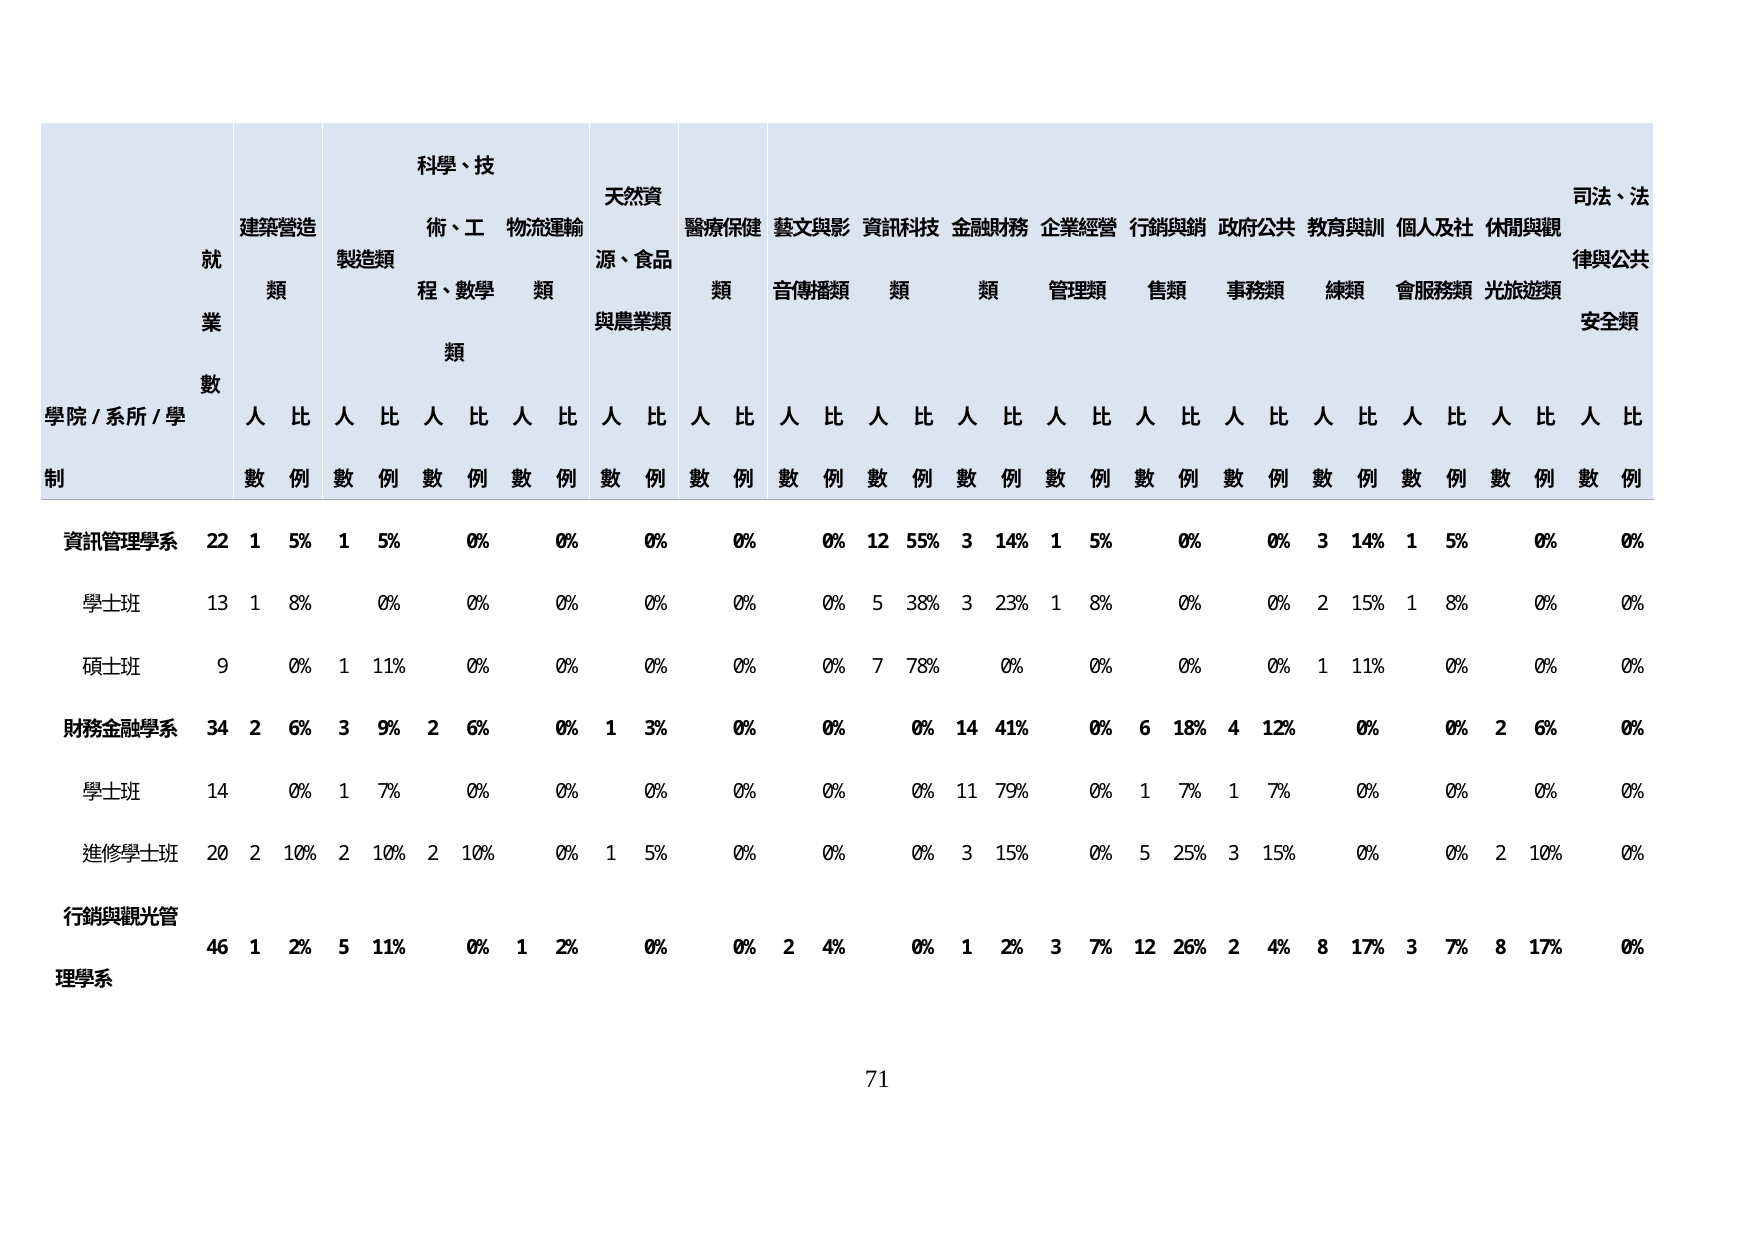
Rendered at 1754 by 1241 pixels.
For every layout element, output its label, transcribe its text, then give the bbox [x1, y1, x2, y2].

table_cell 學士班 [41, 749, 189, 811]
table_cell 2% [545, 874, 589, 999]
table_header 就業數 [189, 123, 233, 499]
table_cell 0% [634, 500, 678, 561]
table_cell 0% [1612, 749, 1653, 811]
table_cell [590, 561, 634, 624]
table_cell 38% [901, 561, 945, 624]
table_header 科學、技術、工程、數學類 [411, 123, 500, 373]
table_cell 17% [1346, 874, 1390, 999]
table_cell 人數 [1212, 373, 1257, 499]
table_cell 0% [990, 624, 1034, 686]
table_cell [1568, 874, 1612, 999]
table_cell 比例 [634, 373, 678, 499]
table_cell 財務金融學系 [41, 686, 189, 749]
table_cell 0% [901, 749, 945, 811]
table_cell [411, 500, 456, 561]
table_header 政府公共事務類 [1212, 123, 1301, 373]
table_cell 1 [1212, 749, 1257, 811]
table_cell [411, 561, 456, 624]
table_cell 人數 [1479, 373, 1524, 499]
table_cell 0% [723, 811, 767, 874]
table_cell 5% [1079, 500, 1123, 561]
table_cell 0% [723, 500, 767, 561]
table_cell 3 [323, 686, 367, 749]
table_cell 2 [234, 811, 278, 874]
table_cell 6% [278, 686, 322, 749]
table_cell 0% [812, 686, 856, 749]
table_header 企業經營管理類 [1034, 123, 1123, 373]
table_cell 0% [1346, 749, 1390, 811]
table_cell [1212, 561, 1257, 624]
table_cell 15% [1257, 811, 1301, 874]
table_header 個人及社會服務類 [1390, 123, 1479, 373]
table_cell 6% [456, 686, 500, 749]
table_cell 2 [1301, 561, 1346, 624]
table_cell [1123, 624, 1168, 686]
table_cell 0% [1612, 686, 1653, 749]
table_cell 0% [1346, 686, 1390, 749]
table_cell [234, 624, 278, 686]
table_cell 13 [189, 561, 233, 624]
table_cell 比例 [901, 373, 945, 499]
table_cell [590, 749, 634, 811]
table_header 資訊科技類 [856, 123, 945, 373]
table_cell 10% [1524, 811, 1568, 874]
table_cell 行銷與觀光管理學系 [41, 874, 189, 999]
table_cell 8% [278, 561, 322, 624]
table_cell [323, 561, 367, 624]
table_cell [1301, 749, 1346, 811]
table_cell 0% [901, 686, 945, 749]
table_cell 0% [367, 561, 411, 624]
table_cell 0% [901, 811, 945, 874]
table_cell [856, 874, 901, 999]
table_cell 5% [278, 500, 322, 561]
table_cell 0% [545, 500, 589, 561]
table_cell [500, 624, 545, 686]
table_cell 0% [1079, 624, 1123, 686]
table_cell 3 [1212, 811, 1257, 874]
table_cell [1390, 686, 1435, 749]
table_cell 0% [812, 624, 856, 686]
table_cell [1212, 500, 1257, 561]
table_cell 0% [1435, 686, 1479, 749]
table_cell 比例 [990, 373, 1034, 499]
table_cell 7% [1168, 749, 1212, 811]
table_cell 0% [723, 624, 767, 686]
table_cell 4 [1212, 686, 1257, 749]
table_cell 3 [945, 561, 990, 624]
table_cell 0% [1612, 561, 1653, 624]
table_cell 人數 [500, 373, 545, 499]
table_cell 14% [990, 500, 1034, 561]
table_cell 2 [768, 874, 812, 999]
table_cell 人數 [1034, 373, 1079, 499]
table_cell 6 [1123, 686, 1168, 749]
table_cell 0% [1435, 624, 1479, 686]
table_cell 4% [812, 874, 856, 999]
table_cell 0% [1168, 561, 1212, 624]
table_cell 0% [634, 624, 678, 686]
table_cell [679, 686, 723, 749]
table_cell 1 [234, 561, 278, 624]
table_cell 0% [1257, 624, 1301, 686]
table_cell [768, 749, 812, 811]
table_cell 0% [1257, 561, 1301, 624]
table_cell 人數 [945, 373, 990, 499]
table_cell [234, 749, 278, 811]
table_cell 0% [812, 500, 856, 561]
table_cell 79% [990, 749, 1034, 811]
table_cell [1568, 500, 1612, 561]
table_cell 26% [1168, 874, 1212, 999]
table_cell 人數 [234, 373, 278, 499]
table_cell 22 [189, 500, 233, 561]
table_cell 0% [456, 500, 500, 561]
table_header 金融財務類 [945, 123, 1034, 373]
table_cell 3 [1034, 874, 1079, 999]
table_cell 41% [990, 686, 1034, 749]
table_cell 8 [1301, 874, 1346, 999]
table_cell 9% [367, 686, 411, 749]
table_cell 34 [189, 686, 233, 749]
table_cell [768, 561, 812, 624]
table_cell 1 [1034, 561, 1079, 624]
table_cell [1034, 624, 1079, 686]
table_cell 1 [234, 500, 278, 561]
table_cell 比例 [723, 373, 767, 499]
table_cell 0% [1257, 500, 1301, 561]
table_cell 比例 [278, 373, 322, 499]
table_cell 5 [323, 874, 367, 999]
table_cell 比例 [367, 373, 411, 499]
table_header 物流運輸類 [500, 123, 589, 373]
table_cell 0% [901, 874, 945, 999]
table_cell 10% [367, 811, 411, 874]
table_cell 2 [411, 811, 456, 874]
table_cell 1 [1123, 749, 1168, 811]
table_cell 0% [812, 749, 856, 811]
table_cell 11% [367, 874, 411, 999]
table_cell [1568, 749, 1612, 811]
table_cell 比例 [1079, 373, 1123, 499]
table_cell 5% [1435, 500, 1479, 561]
table_cell [1568, 686, 1612, 749]
table_cell 0% [1612, 874, 1653, 999]
table_cell 人數 [768, 373, 812, 499]
table_cell 12% [1257, 686, 1301, 749]
table_cell 比例 [1435, 373, 1479, 499]
table_cell [1301, 686, 1346, 749]
table_cell 資訊管理學系 [41, 500, 189, 561]
table_cell 0% [278, 749, 322, 811]
table_cell 0% [634, 874, 678, 999]
table_cell 5 [1123, 811, 1168, 874]
table_cell [1390, 624, 1435, 686]
table_cell 2 [234, 686, 278, 749]
table_cell 23% [990, 561, 1034, 624]
table_cell [500, 749, 545, 811]
table_cell 比例 [1168, 373, 1212, 499]
table_cell [500, 500, 545, 561]
table_cell [500, 561, 545, 624]
table_cell [679, 561, 723, 624]
table_cell [1212, 624, 1257, 686]
table_cell 人數 [1123, 373, 1168, 499]
table_cell [1034, 811, 1079, 874]
table_cell 0% [1079, 749, 1123, 811]
table_cell 學士班 [41, 561, 189, 624]
table_cell 46 [189, 874, 233, 999]
table_cell 14 [945, 686, 990, 749]
table_cell 10% [456, 811, 500, 874]
table_cell 1 [1390, 500, 1435, 561]
table_cell 12 [1123, 874, 1168, 999]
table_cell 1 [590, 811, 634, 874]
table_cell 0% [1435, 811, 1479, 874]
table_cell 15% [990, 811, 1034, 874]
table_cell [856, 811, 901, 874]
table_cell 人數 [590, 373, 634, 499]
table_cell 1 [323, 500, 367, 561]
table_cell 3% [634, 686, 678, 749]
table_cell 1 [590, 686, 634, 749]
table_cell 3 [1390, 874, 1435, 999]
table_cell 11% [367, 624, 411, 686]
table_header 建築營造類 [234, 123, 322, 373]
table_header 藝文與影音傳播類 [768, 123, 856, 373]
table_cell 9 [189, 624, 233, 686]
table_cell 0% [1168, 624, 1212, 686]
table_cell [500, 811, 545, 874]
table_cell 1 [323, 624, 367, 686]
table_cell [1390, 749, 1435, 811]
table_cell 0% [634, 749, 678, 811]
table_cell 0% [456, 874, 500, 999]
table_cell [1568, 624, 1612, 686]
table_header 教育與訓練類 [1301, 123, 1390, 373]
table_cell 人數 [856, 373, 901, 499]
table_cell 7% [367, 749, 411, 811]
table_cell 7% [1257, 749, 1301, 811]
table_cell 2 [1479, 686, 1524, 749]
table_cell [1034, 749, 1079, 811]
table_cell [590, 624, 634, 686]
table_cell 人數 [1568, 373, 1612, 499]
table_cell 17% [1524, 874, 1568, 999]
table_cell 7 [856, 624, 901, 686]
table_cell 10% [278, 811, 322, 874]
table_cell 0% [545, 624, 589, 686]
table_cell 20 [189, 811, 233, 874]
table_cell [679, 874, 723, 999]
table_cell 7% [1079, 874, 1123, 999]
table_cell 0% [545, 561, 589, 624]
table_cell 人數 [1301, 373, 1346, 499]
table_cell 比例 [545, 373, 589, 499]
table_cell [411, 624, 456, 686]
table_cell [945, 624, 990, 686]
table_cell 0% [1524, 561, 1568, 624]
table_cell [500, 686, 545, 749]
table_cell 比例 [456, 373, 500, 499]
table_cell 0% [1079, 811, 1123, 874]
table_cell 8% [1079, 561, 1123, 624]
table_cell 碩士班 [41, 624, 189, 686]
table_cell 比例 [1346, 373, 1390, 499]
table_cell 6% [1524, 686, 1568, 749]
table_cell 0% [1346, 811, 1390, 874]
table_header 製造類 [323, 123, 411, 373]
table_cell 0% [723, 561, 767, 624]
table_cell [1301, 811, 1346, 874]
table_cell [856, 749, 901, 811]
table_cell 0% [1524, 500, 1568, 561]
table_cell [411, 874, 456, 999]
table_cell 0% [1612, 811, 1653, 874]
table_cell [590, 500, 634, 561]
table_cell 3 [945, 811, 990, 874]
table_cell [1479, 500, 1524, 561]
table_cell 1 [1301, 624, 1346, 686]
table_cell [1034, 686, 1079, 749]
table_cell 0% [456, 624, 500, 686]
table_cell 1 [1390, 561, 1435, 624]
table_cell 15% [1346, 561, 1390, 624]
table_header 天然資源、食品與農業類 [590, 123, 678, 373]
table_cell 2% [990, 874, 1034, 999]
table_cell [590, 874, 634, 999]
table_cell 0% [1612, 624, 1653, 686]
table_cell [1123, 561, 1168, 624]
table_cell 0% [812, 811, 856, 874]
table_cell [1479, 624, 1524, 686]
table_cell [679, 500, 723, 561]
table_cell 0% [278, 624, 322, 686]
table_cell [1123, 500, 1168, 561]
table_cell 78% [901, 624, 945, 686]
table_cell [768, 500, 812, 561]
table_cell 5% [367, 500, 411, 561]
table_cell 0% [545, 749, 589, 811]
table_cell 2% [278, 874, 322, 999]
table_cell 12 [856, 500, 901, 561]
table_cell 18% [1168, 686, 1212, 749]
table_cell [679, 624, 723, 686]
table_cell 0% [1168, 500, 1212, 561]
table_cell [1479, 561, 1524, 624]
table_cell 11 [945, 749, 990, 811]
table_header 行銷與銷售類 [1123, 123, 1212, 373]
table_cell [768, 624, 812, 686]
table_cell 2 [411, 686, 456, 749]
table_cell 7% [1435, 874, 1479, 999]
table_cell 0% [723, 686, 767, 749]
table_cell [411, 749, 456, 811]
table_cell 0% [1079, 686, 1123, 749]
table_header 醫療保健類 [679, 123, 767, 373]
table_cell 5% [634, 811, 678, 874]
table_cell 0% [456, 749, 500, 811]
table_cell 14% [1346, 500, 1390, 561]
table_cell 0% [1524, 624, 1568, 686]
table_cell 8 [1479, 874, 1524, 999]
table_cell 14 [189, 749, 233, 811]
table_cell 0% [812, 561, 856, 624]
table_cell 2 [1212, 874, 1257, 999]
table_cell 1 [500, 874, 545, 999]
table_cell 比例 [1257, 373, 1301, 499]
table_cell 2 [1479, 811, 1524, 874]
table_cell 比例 [812, 373, 856, 499]
table_cell 比例 [1612, 373, 1653, 499]
table_cell 1 [945, 874, 990, 999]
table_cell [1568, 561, 1612, 624]
table_cell 人數 [323, 373, 367, 499]
table_cell 人數 [411, 373, 456, 499]
table_cell 0% [545, 811, 589, 874]
table_header 休閒與觀光旅遊類 [1479, 123, 1568, 373]
table_cell 0% [723, 749, 767, 811]
table_cell 5 [856, 561, 901, 624]
table_cell 0% [1612, 500, 1653, 561]
table_cell 3 [945, 500, 990, 561]
table_cell 3 [1301, 500, 1346, 561]
table_cell 0% [456, 561, 500, 624]
table_cell [679, 811, 723, 874]
table_cell [1479, 749, 1524, 811]
table_cell 0% [1524, 749, 1568, 811]
table_cell 0% [1435, 749, 1479, 811]
table_cell 1 [1034, 500, 1079, 561]
table_cell 比例 [1524, 373, 1568, 499]
table_cell [768, 811, 812, 874]
table_cell [856, 686, 901, 749]
table_cell [1568, 811, 1612, 874]
table_cell 8% [1435, 561, 1479, 624]
table_cell 25% [1168, 811, 1212, 874]
table_header 學院/系所/學制 [41, 123, 189, 499]
table_cell 進修學士班 [41, 811, 189, 874]
table_cell 0% [634, 561, 678, 624]
table_cell [768, 686, 812, 749]
table_cell 1 [323, 749, 367, 811]
table_cell 人數 [679, 373, 723, 499]
table_cell 55% [901, 500, 945, 561]
table_cell 4% [1257, 874, 1301, 999]
table_cell 人數 [1390, 373, 1435, 499]
table_cell 0% [723, 874, 767, 999]
table_cell 2 [323, 811, 367, 874]
table_cell [679, 749, 723, 811]
table_header 司法、法律與公共安全類 [1568, 123, 1653, 373]
table_cell [1390, 811, 1435, 874]
table_cell 11% [1346, 624, 1390, 686]
table_cell 0% [545, 686, 589, 749]
table_cell 1 [234, 874, 278, 999]
